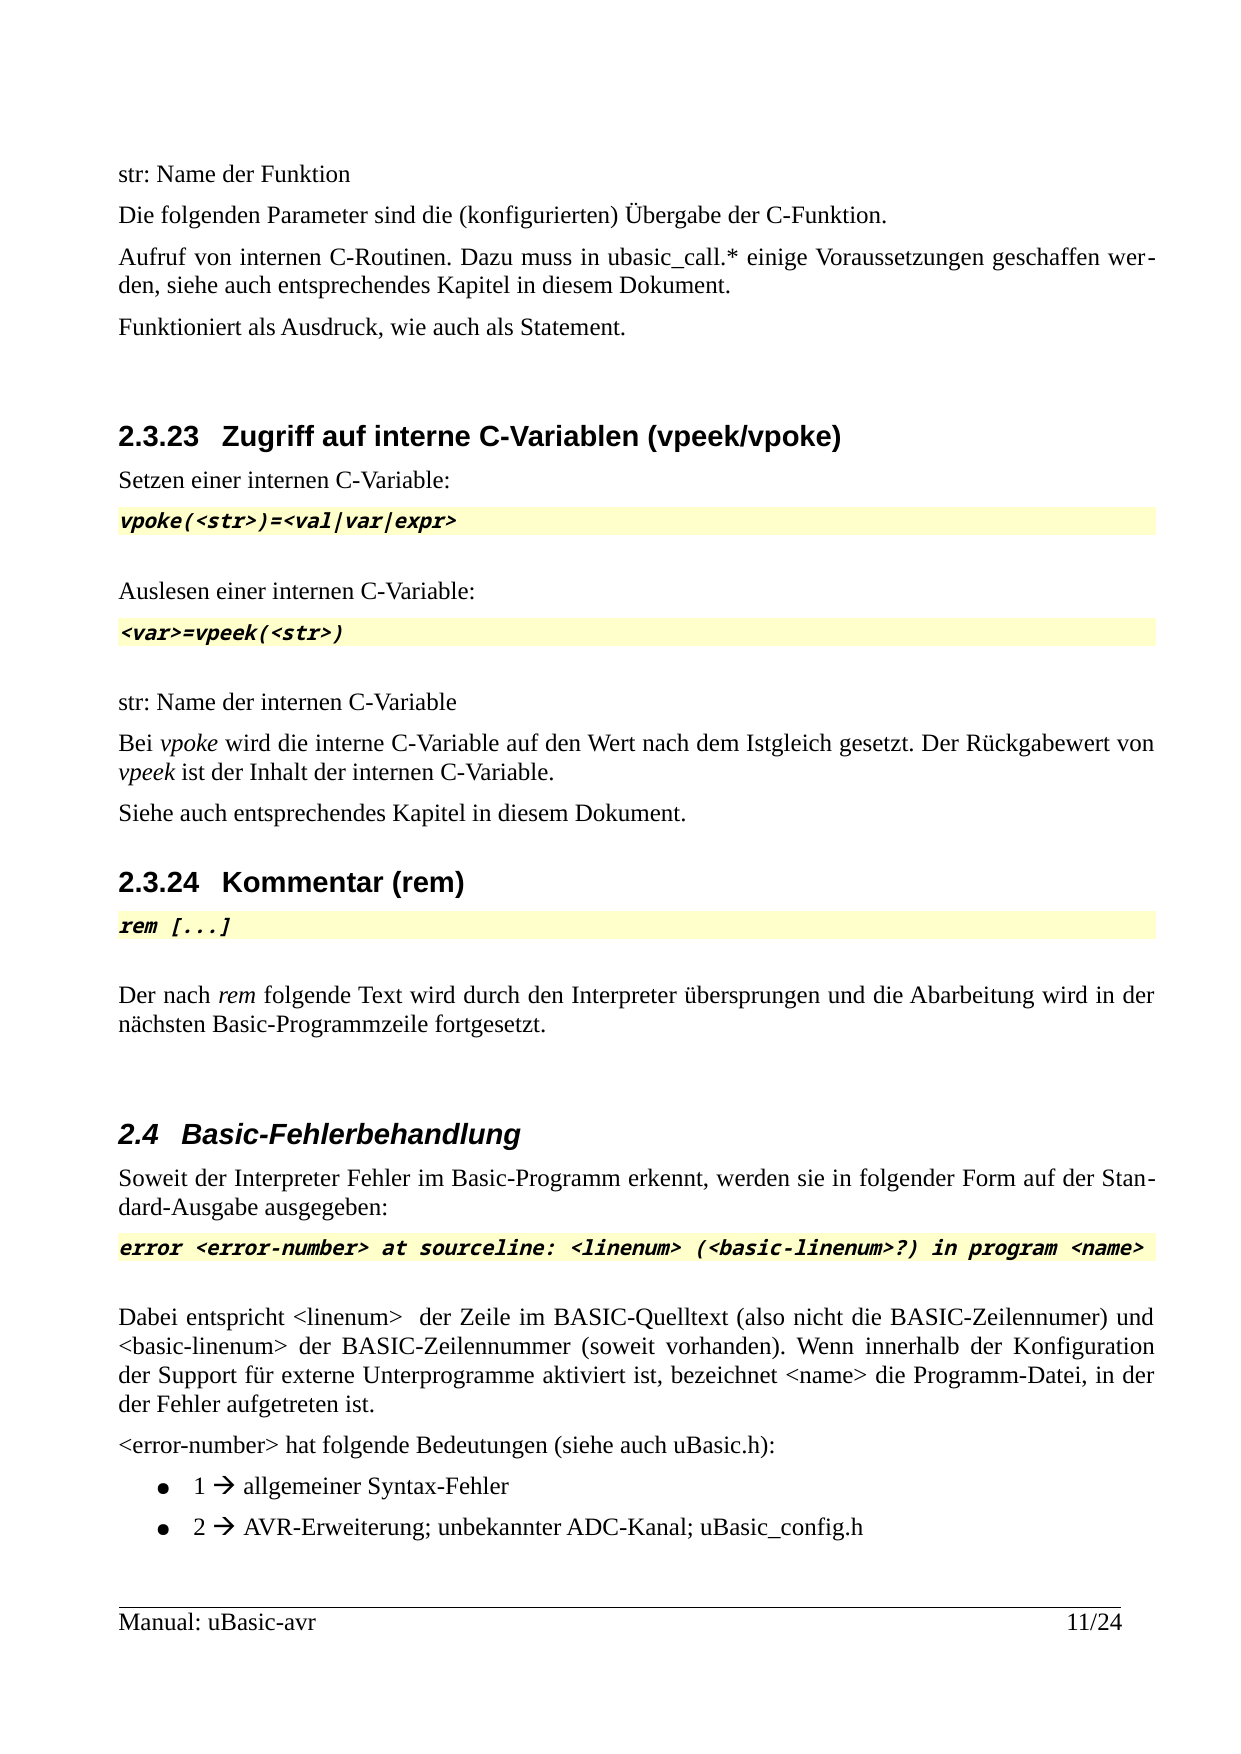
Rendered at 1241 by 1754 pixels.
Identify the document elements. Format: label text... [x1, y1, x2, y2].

text <var>=vpeek(<str>) [118, 618, 1156, 646]
text str: Name der Funktion [118, 159, 1156, 188]
text Siehe auch entsprechendes Kapitel in diesem Dokument. [118, 798, 1156, 827]
subtitle Kommentar (rem) [118, 865, 1156, 898]
text <error-number> hat folgende Bedeutungen (siehe auch uBasic.h): [118, 1430, 1156, 1459]
text Setzen einer internen C-Variable: [118, 465, 1156, 494]
text Auslesen einer internen C-Variable: [118, 576, 1156, 605]
text Aufruf von internen C-Routinen. Dazu muss in ubasic_call.* einige Voraussetzungen geschaffen wer­den, siehe auch entsprechendes Kapitel in diesem Dokument. [118, 242, 1156, 299]
text Dabei entspricht <linenum> der Zeile im BASIC-Quelltext (also nicht die BASIC-Zeilennumer) und <basic-linenum> der BASIC-Zeilennummer (soweit vorhanden). Wenn innerhalb der Konfiguration der Support für externe Unterprogramme aktiviert ist, bezeichnet <name> die Programm-Datei, in der der Fehler aufgetreten ist. [118, 1302, 1156, 1417]
text vpoke(<str>)=<val|var|expr> [118, 507, 1156, 535]
list 2  AVR-Erweiterung; unbekannter ADC-Kanal; uBasic_config.h [156, 1512, 1156, 1541]
text Der nach rem folgende Text wird durch den Interpreter übersprungen und die Abarbeitung wird in der nächsten Basic-Programmzeile fortgesetzt. [118, 981, 1156, 1038]
text rem [...] [118, 911, 1156, 939]
text error <error-number> at sourceline: <linenum> (<basic-linenum>?) in program <name> [118, 1233, 1156, 1261]
text Funktioniert als Ausdruck, wie auch als Statement. [118, 312, 1156, 341]
text Bei vpoke wird die interne C-Variable auf den Wert nach dem Istgleich gesetzt. Der Rückgabewert von vpeek ist der Inhalt der internen C-Variable. [118, 728, 1156, 786]
text str: Name der internen C-Variable [118, 687, 1156, 716]
list 1  allgemeiner Syntax-Fehler [156, 1471, 1156, 1500]
subtitle Zugriff auf interne C-Variablen (vpeek/vpoke) [118, 419, 1156, 453]
text Soweit der Interpreter Fehler im Basic-Programm erkennt, werden sie in folgender Form auf der Stan­dard-Ausgabe ausgegeben: [118, 1163, 1156, 1220]
subtitle Basic-Fehlerbehandlung [118, 1117, 1156, 1150]
text Die folgenden Parameter sind die (konfigurierten) Übergabe der C-Funktion. [118, 201, 1156, 229]
